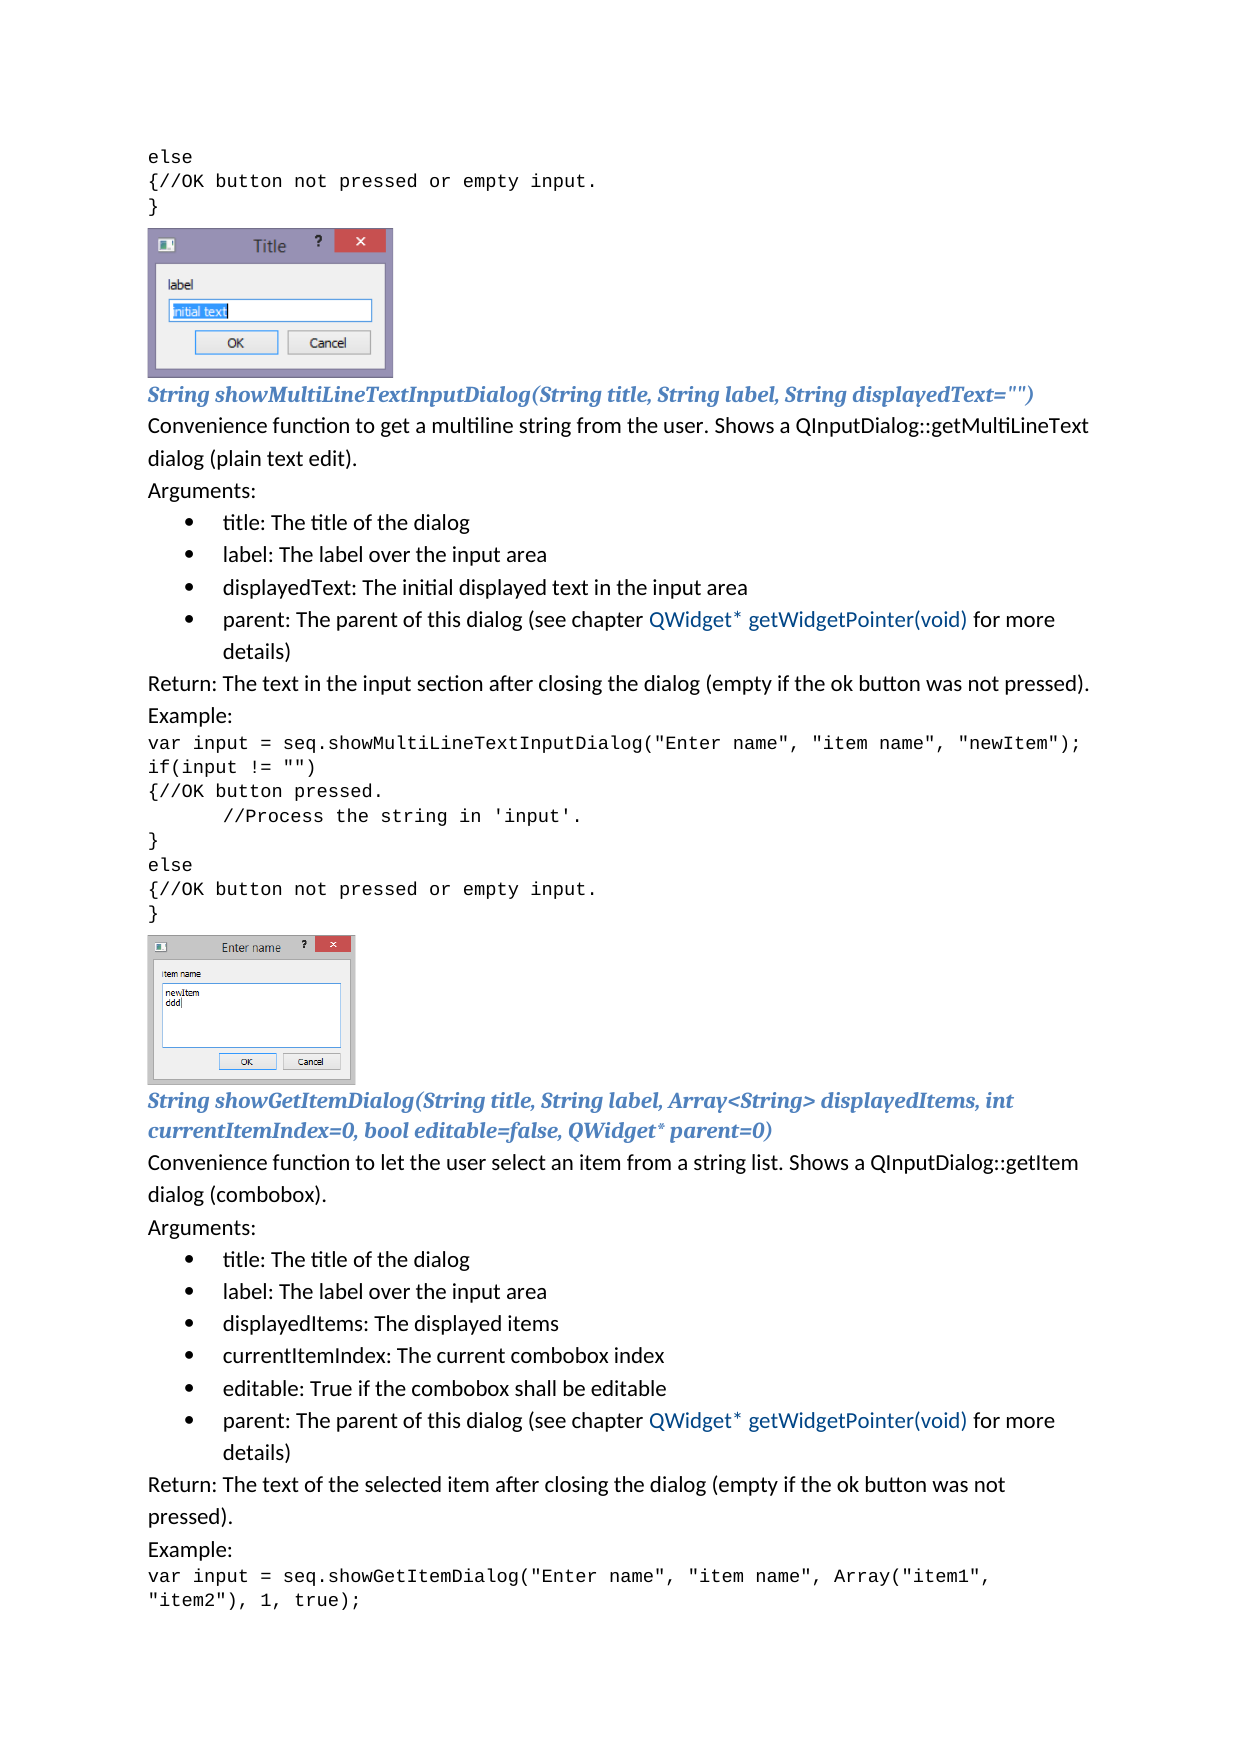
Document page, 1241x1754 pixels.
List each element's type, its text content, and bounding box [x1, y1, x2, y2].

text //Process the string in 'input'. [148, 807, 1093, 828]
text Example: [148, 701, 1093, 729]
picture [147, 228, 394, 378]
text } [148, 904, 1093, 925]
text Arguments: [148, 476, 1093, 504]
text Convenience function to let the user select an item from a string list. Shows a QInputDialog::getItem dialog (combobox). [148, 1148, 1093, 1209]
text } [148, 196, 1093, 218]
list label: The label over the input area [185, 540, 1093, 568]
text Return: The text of the selected item after closing the dialog (empty if the ok button was not pressed). [148, 1470, 1093, 1531]
text Arguments: [148, 1213, 1093, 1241]
picture [147, 935, 356, 1085]
text Example: [148, 1535, 1093, 1563]
list currentItemIndex: The current combobox index [185, 1342, 1093, 1369]
text else [148, 855, 1093, 877]
list title: The title of the dialog [185, 1245, 1093, 1273]
text var input = seq.showMultiLineTextInputDialog("Enter name", "item name", "newItem"); [148, 733, 1093, 755]
list title: The title of the dialog [185, 508, 1093, 536]
text else [148, 148, 1093, 169]
text {//OK button not pressed or empty input. [148, 880, 1093, 901]
text if(input != "") [148, 758, 1093, 779]
list displayedItems: The displayed items [185, 1309, 1093, 1337]
list parent: The parent of this dialog (see chapter QWidget* getWidgetPointer(void) for more details) [185, 1406, 1093, 1466]
list parent: The parent of this dialog (see chapter QWidget* getWidgetPointer(void) for more details) [185, 605, 1093, 665]
list displayedText: The initial displayed text in the input area [185, 573, 1093, 601]
list label: The label over the input area [185, 1277, 1093, 1305]
text } [148, 831, 1093, 852]
list editable: True if the combobox shall be editable [185, 1374, 1093, 1402]
subtitle String showMultiLineTextInputDialog(String title, String label, String displayedText="") [148, 378, 1093, 408]
text {//OK button not pressed or empty input. [148, 172, 1093, 193]
text {//OK button pressed. [148, 782, 1093, 803]
subtitle String showGetItemDialog(String title, String label, Array<String> displayedItems, int currentItemIndex=0, bool editable=false, QWidget* parent=0) [148, 1084, 1093, 1144]
text var input = seq.showGetItemDialog("Enter name", "item name", Array("item1", "item2"), 1, true); [148, 1567, 1093, 1612]
text Convenience function to get a multiline string from the user. Shows a QInputDialog::getMultiLineText dialog (plain text edit). [148, 412, 1093, 472]
text Return: The text in the input section after closing the dialog (empty if the ok button was not pressed). [148, 669, 1093, 697]
